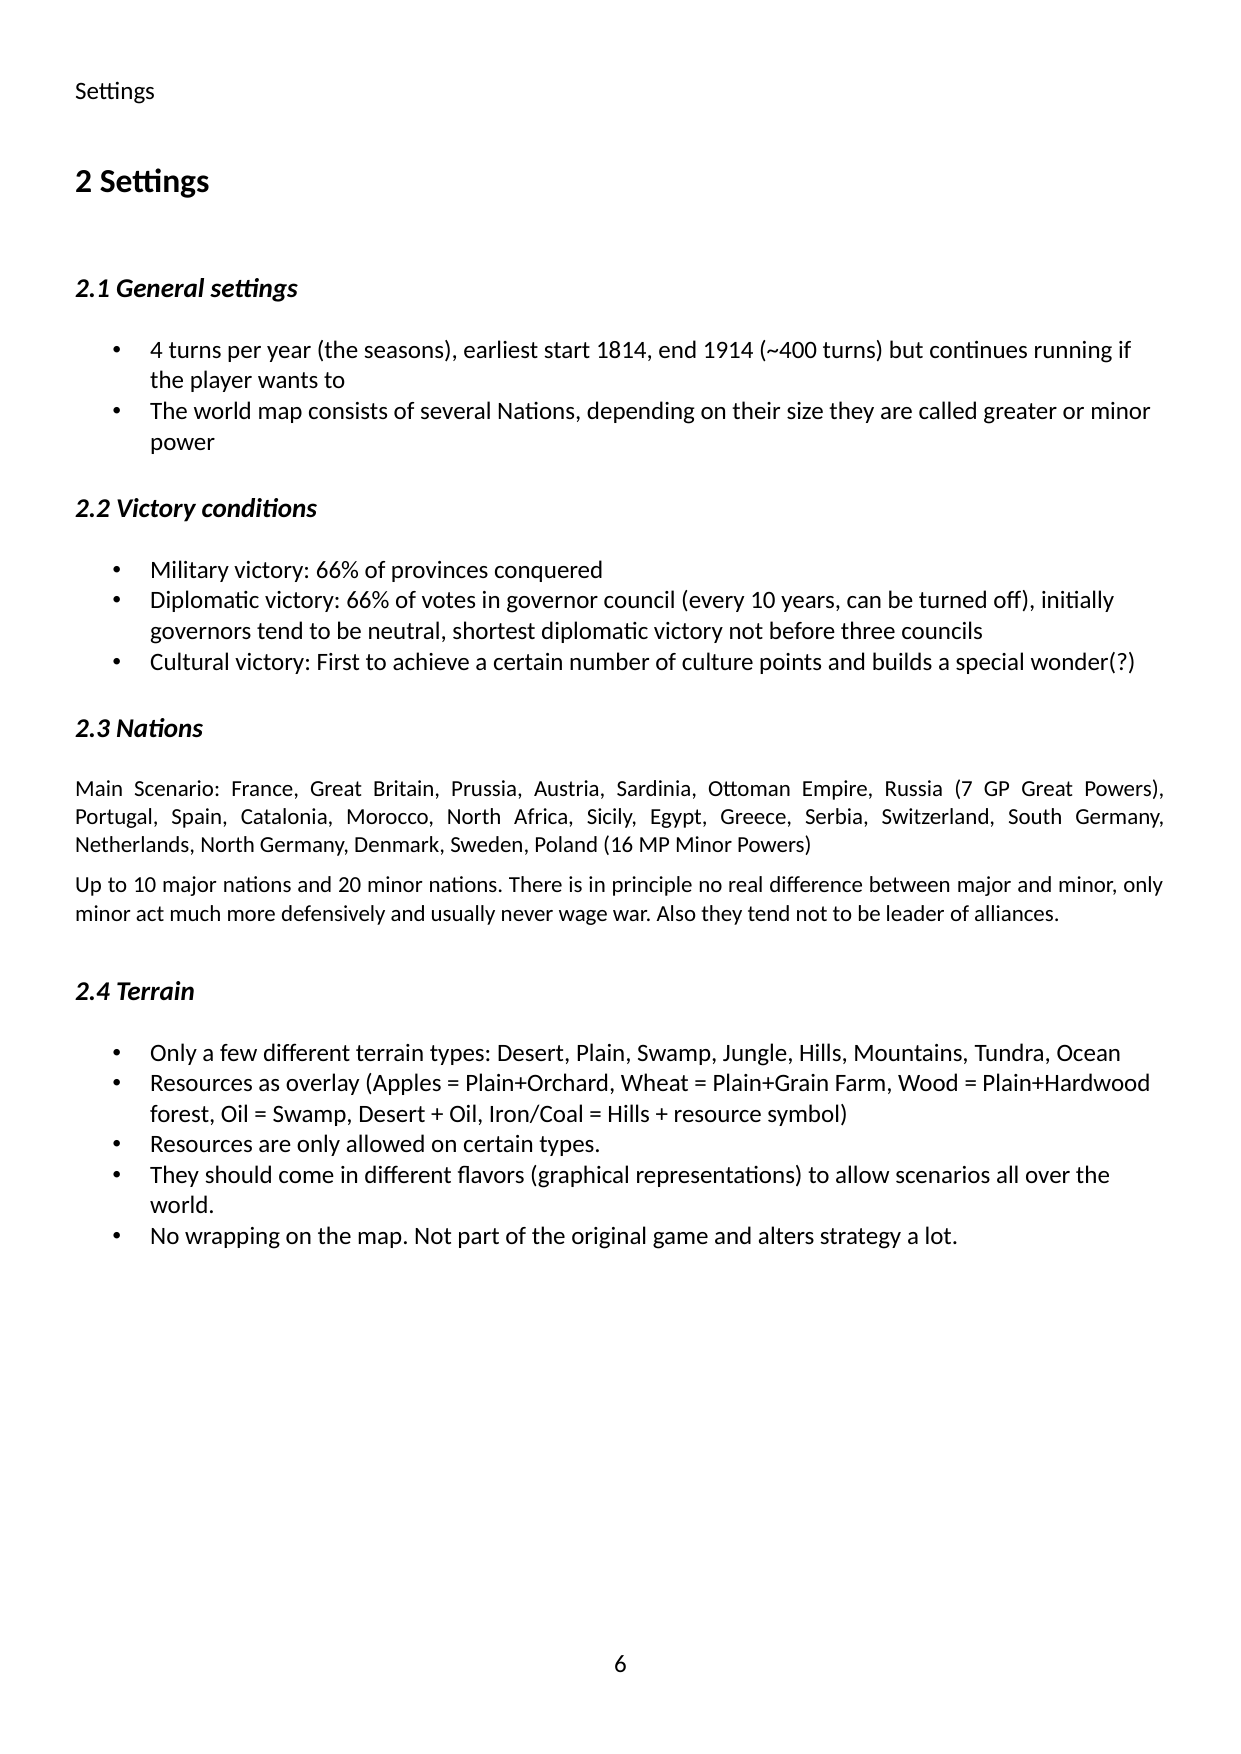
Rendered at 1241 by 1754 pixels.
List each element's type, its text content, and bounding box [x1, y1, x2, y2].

list Resources are only allowed on certain types. [112, 1129, 1166, 1159]
list Military victory: 66% of provinces conquered [112, 554, 1166, 584]
list Resources as overlay (Apples = Plain+Orchard, Wheat = Plain+Grain Farm, Wood = Plain+Hardwood forest, Oil = Swamp, Desert + Oil, Iron/Coal = Hills + resource symbol) [112, 1068, 1166, 1129]
list Only a few different terrain types: Desert, Plain, Swamp, Jungle, Hills, Mountains, Tundra, Ocean [112, 1037, 1166, 1068]
subtitle Nations [75, 712, 1166, 744]
list Diplomatic victory: 66% of votes in governor council (every 10 years, can be turned off), initially governors tend to be neutral, shortest diplomatic victory not before three councils [112, 584, 1166, 646]
list The world map consists of several Nations, depending on their size they are called greater or minor power [112, 395, 1166, 456]
subtitle Settings [75, 160, 1166, 201]
subtitle Terrain [75, 974, 1166, 1008]
list No wrapping on the map. Not part of the original game and alters strategy a lot. [112, 1220, 1166, 1251]
list Cultural victory: First to achieve a certain number of culture points and builds a special wonder(?) [112, 646, 1166, 676]
subtitle General settings [75, 272, 1166, 304]
text Up to 10 major nations and 20 minor nations. There is in principle no real difference between major and minor, only minor act much more defensively and usually never wage war. Also they tend not to be leader of alliances. [75, 871, 1166, 927]
list 4 turns per year (the seasons), earliest start 1814, end 1914 (~400 turns) but continues running if the player wants to [112, 334, 1166, 395]
list They should come in different flavors (graphical representations) to allow scenarios all over the world. [112, 1159, 1166, 1220]
subtitle Victory conditions [75, 492, 1166, 524]
text Main Scenario: France, Great Britain, Prussia, Austria, Sardinia, Ottoman Empire, Russia (7 GP Great Powers), Portugal, Spain, Catalonia, Morocco, North Africa, Sicily, Egypt, Greece, Serbia, Switzerland, South Germany, Netherlands, North Germany, Denmark, Sweden, Poland (16 MP Minor Powers) [75, 774, 1166, 858]
